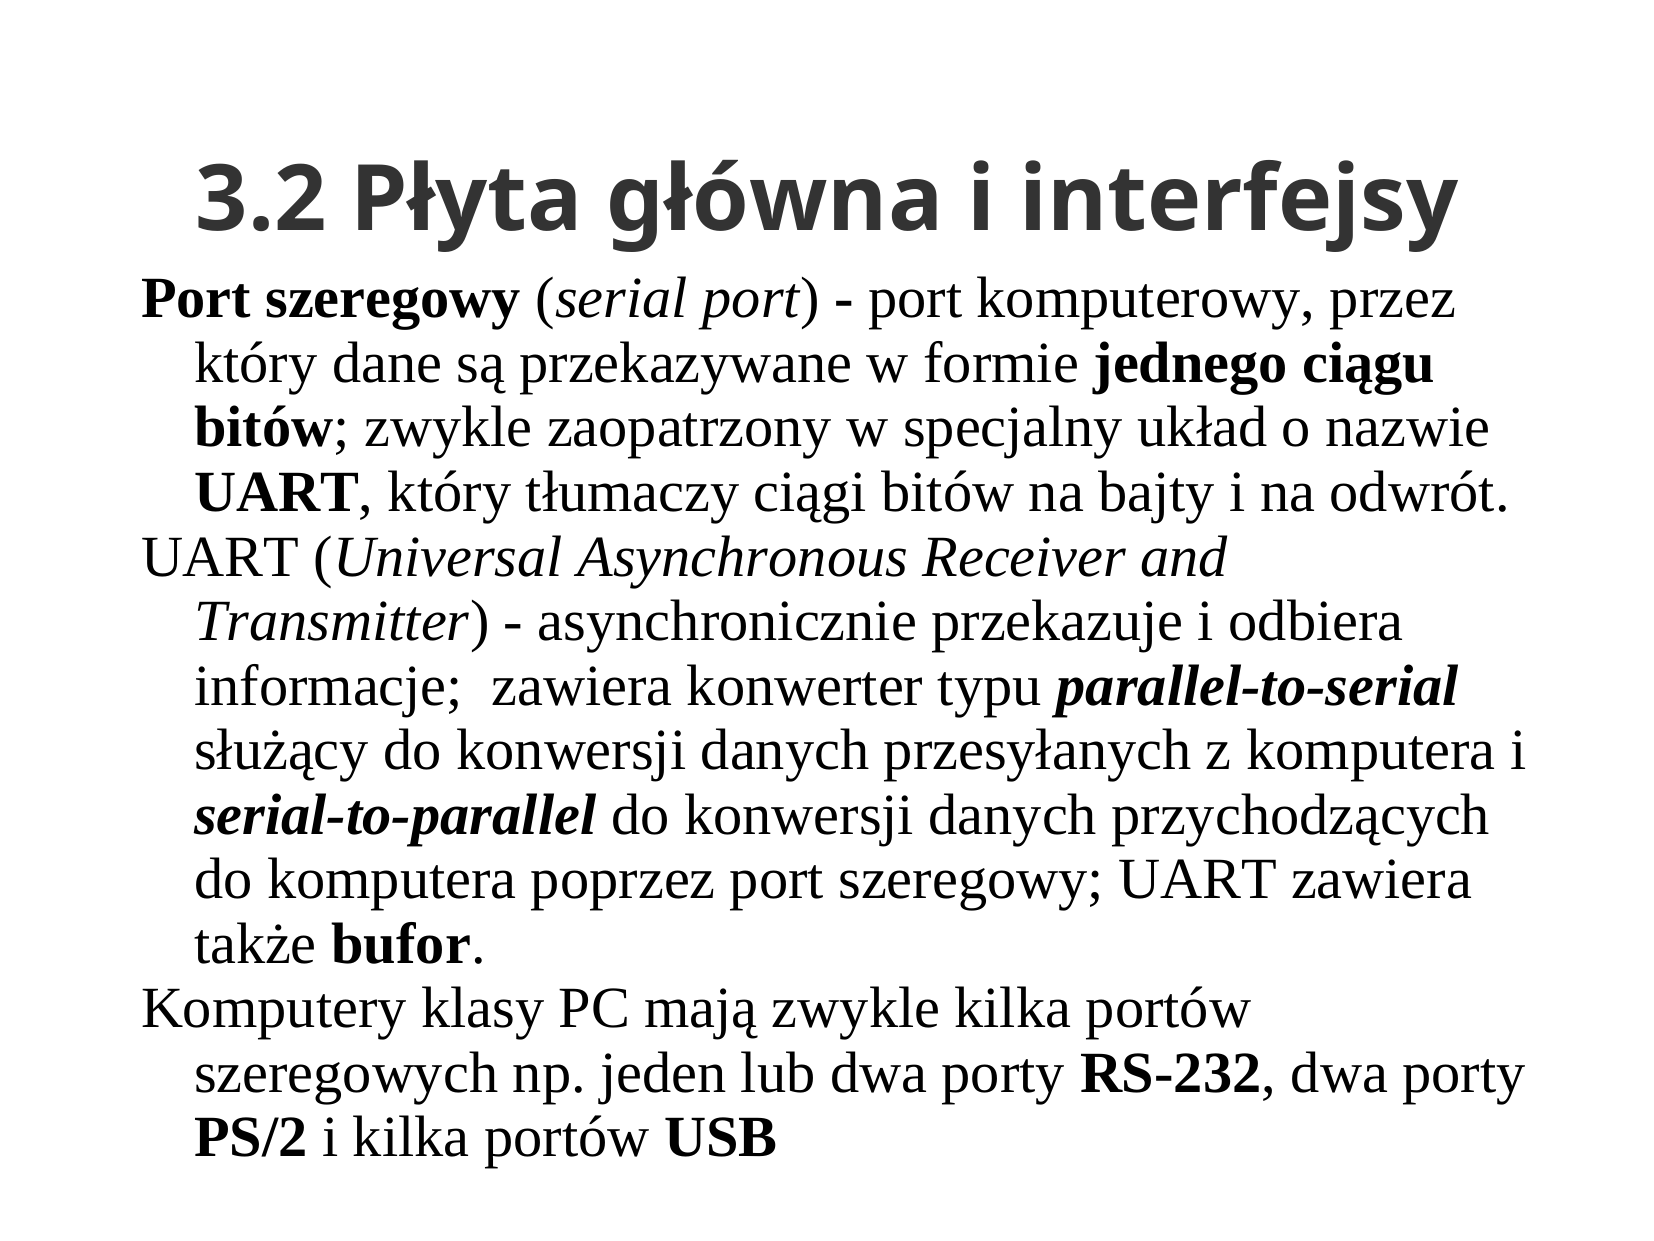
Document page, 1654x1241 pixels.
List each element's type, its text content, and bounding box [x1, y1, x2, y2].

list Port szeregowy (serial port) - port komputerowy, przez który dane są przekazywane w formie jednego ciągu bitów; zwykle zaopatrzony w specjalny układ o nazwie UART, który tłumaczy ciągi bitów na bajty i na odwrót. UART (Universal Asynchronous Receiver and Transmitter) - asynchronicznie przekazuje i odbiera informacje; zawiera konwerter typu parallel-to-serial służący do konwersji danych przesyłanych z komputera i serial-to-parallel do konwersji danych przychodzących do komputera poprzez port szeregowy; UART zawiera także bufor. Komputery klasy PC mają zwykle kilka portów szeregowych np. jeden lub dwa porty RS-232, dwa porty PS/2 i kilka portów USB [123, 265, 1536, 1191]
title 3.2 Płyta główna i interfejsy [121, 91, 1534, 299]
